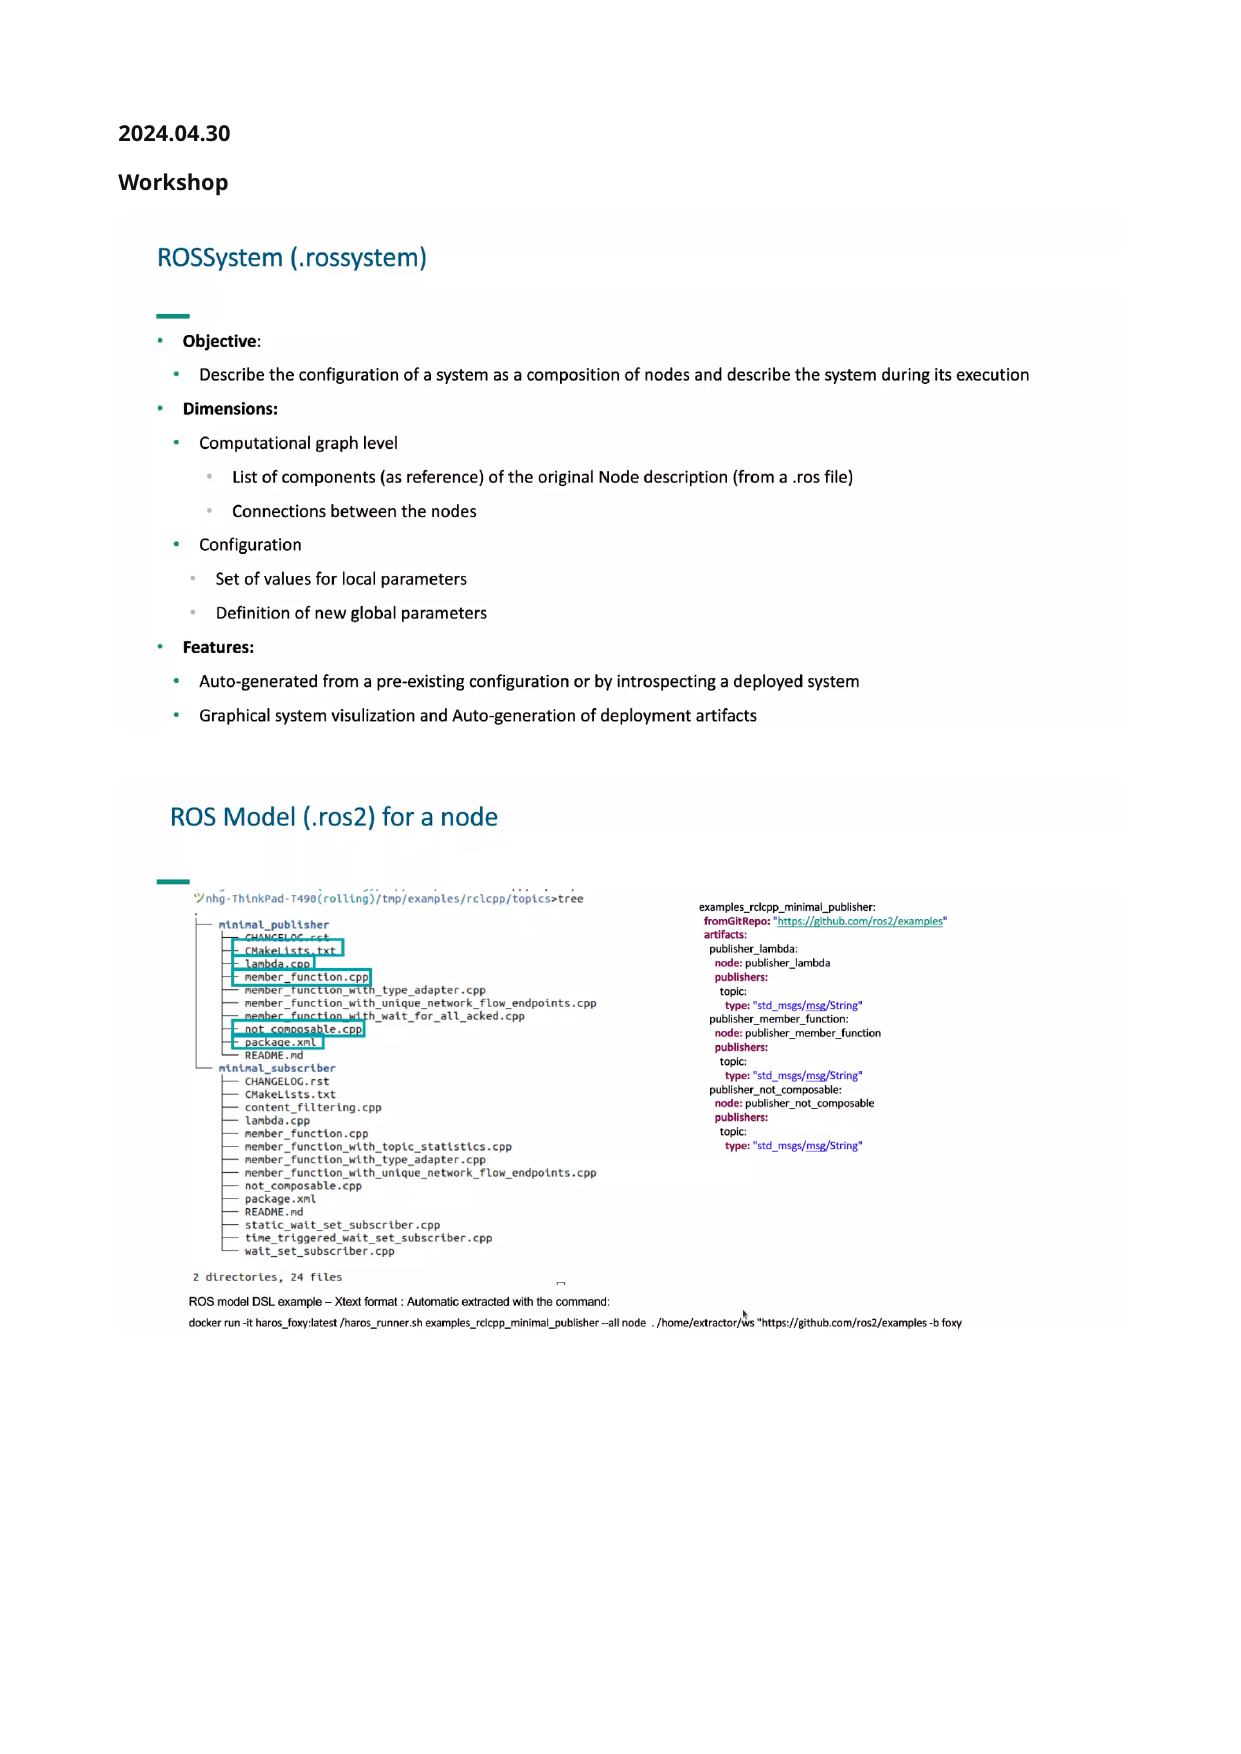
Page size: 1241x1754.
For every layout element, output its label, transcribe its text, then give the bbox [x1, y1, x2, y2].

picture [118, 215, 1123, 728]
picture [118, 781, 1123, 1330]
text Workshop [118, 167, 1122, 197]
text 2024.04.30 [118, 118, 1122, 148]
